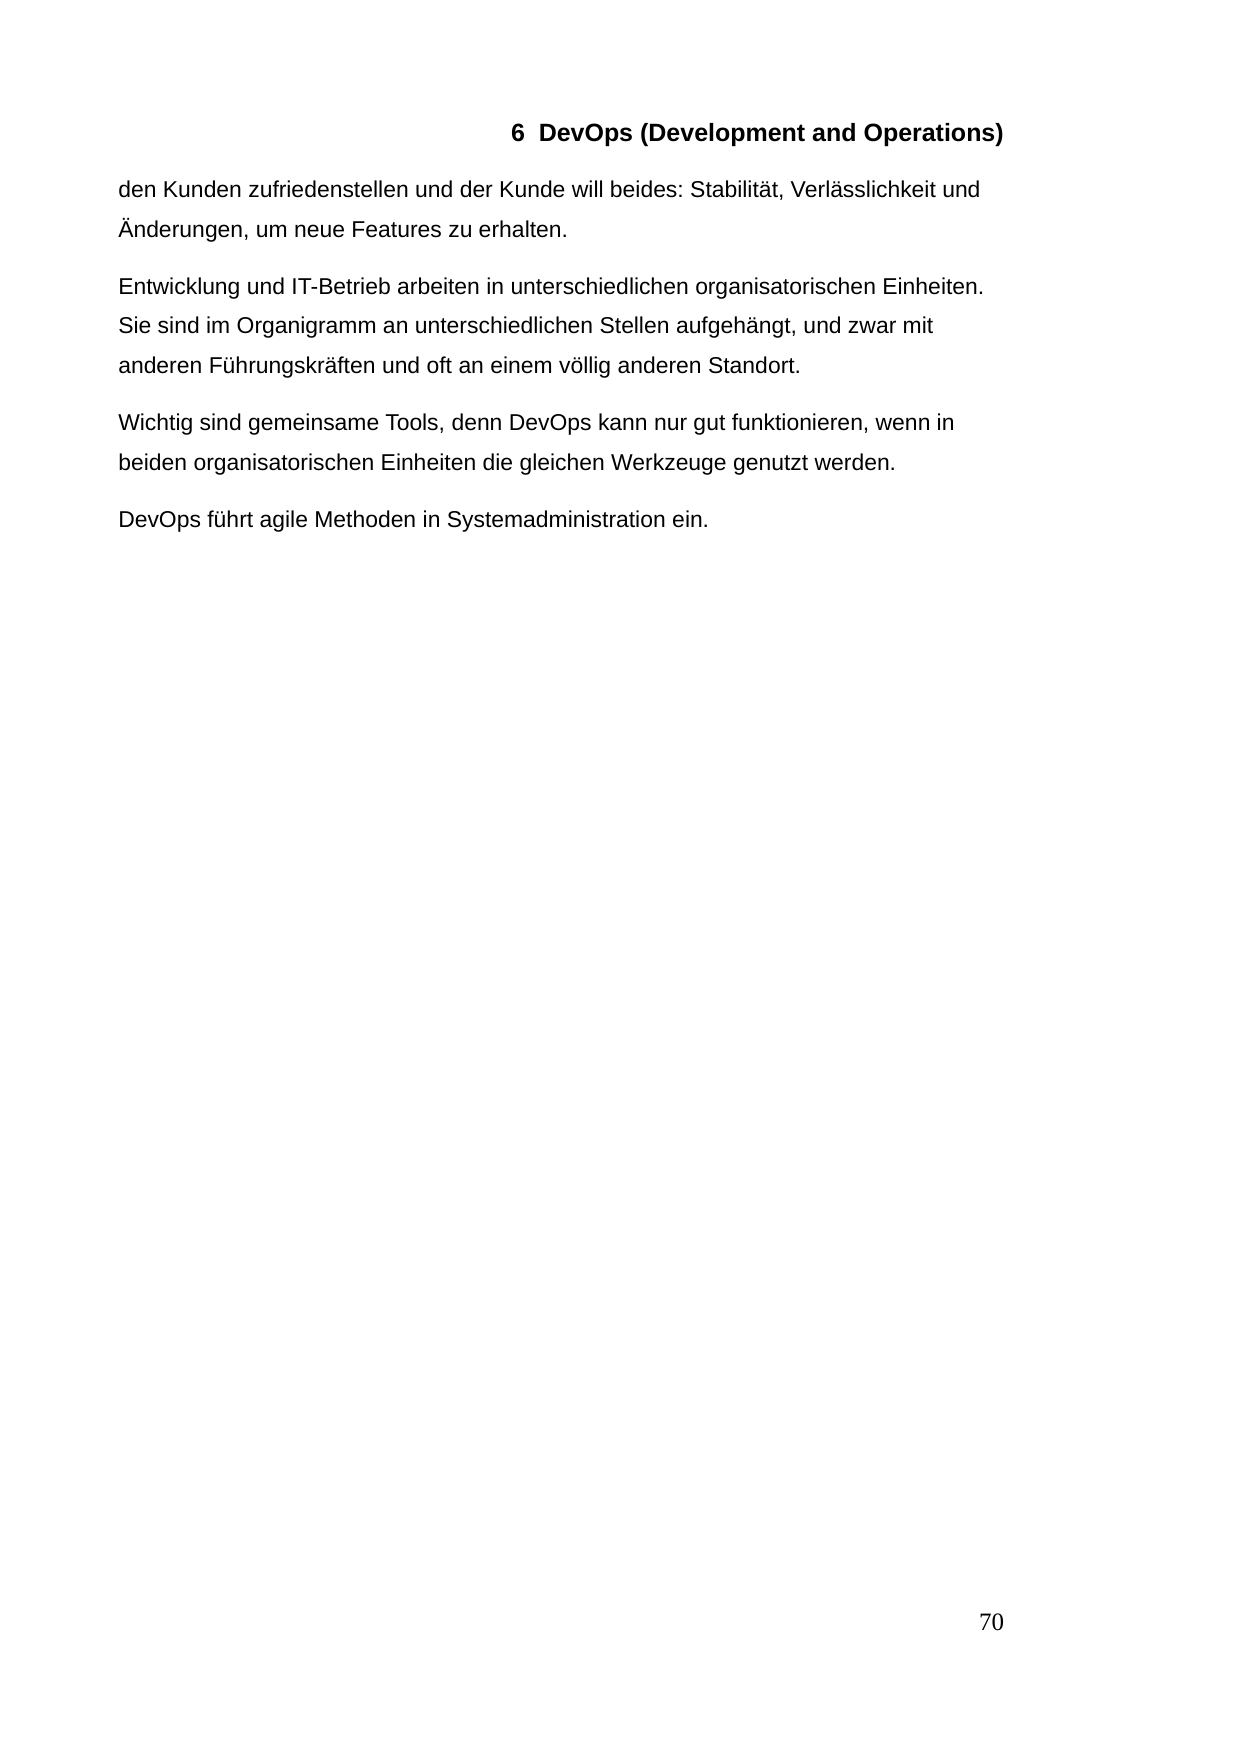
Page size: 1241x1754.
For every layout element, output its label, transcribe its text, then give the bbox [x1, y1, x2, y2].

text Entwicklung und IT-Betrieb arbeiten in unterschiedlichen organisatorischen Einheiten. Sie sind im Organigramm an unterschiedlichen Stellen aufgehängt, und zwar mit anderen Führungskräften und oft an einem völlig anderen Standort. [118, 273, 1004, 378]
text DevOps führt agile Methoden in Systemadministration ein. [118, 506, 1004, 532]
text Wichtig sind gemeinsame Tools, denn DevOps kann nur gut funktionieren, wenn in beiden organisatorischen Einheiten die gleichen Werkzeuge genutzt werden. [118, 409, 1004, 475]
text den Kunden zufriedenstellen und der Kunde will beides: Stabilität, Verlässlichkeit und Änderungen, um neue Features zu erhalten. [118, 176, 1004, 242]
